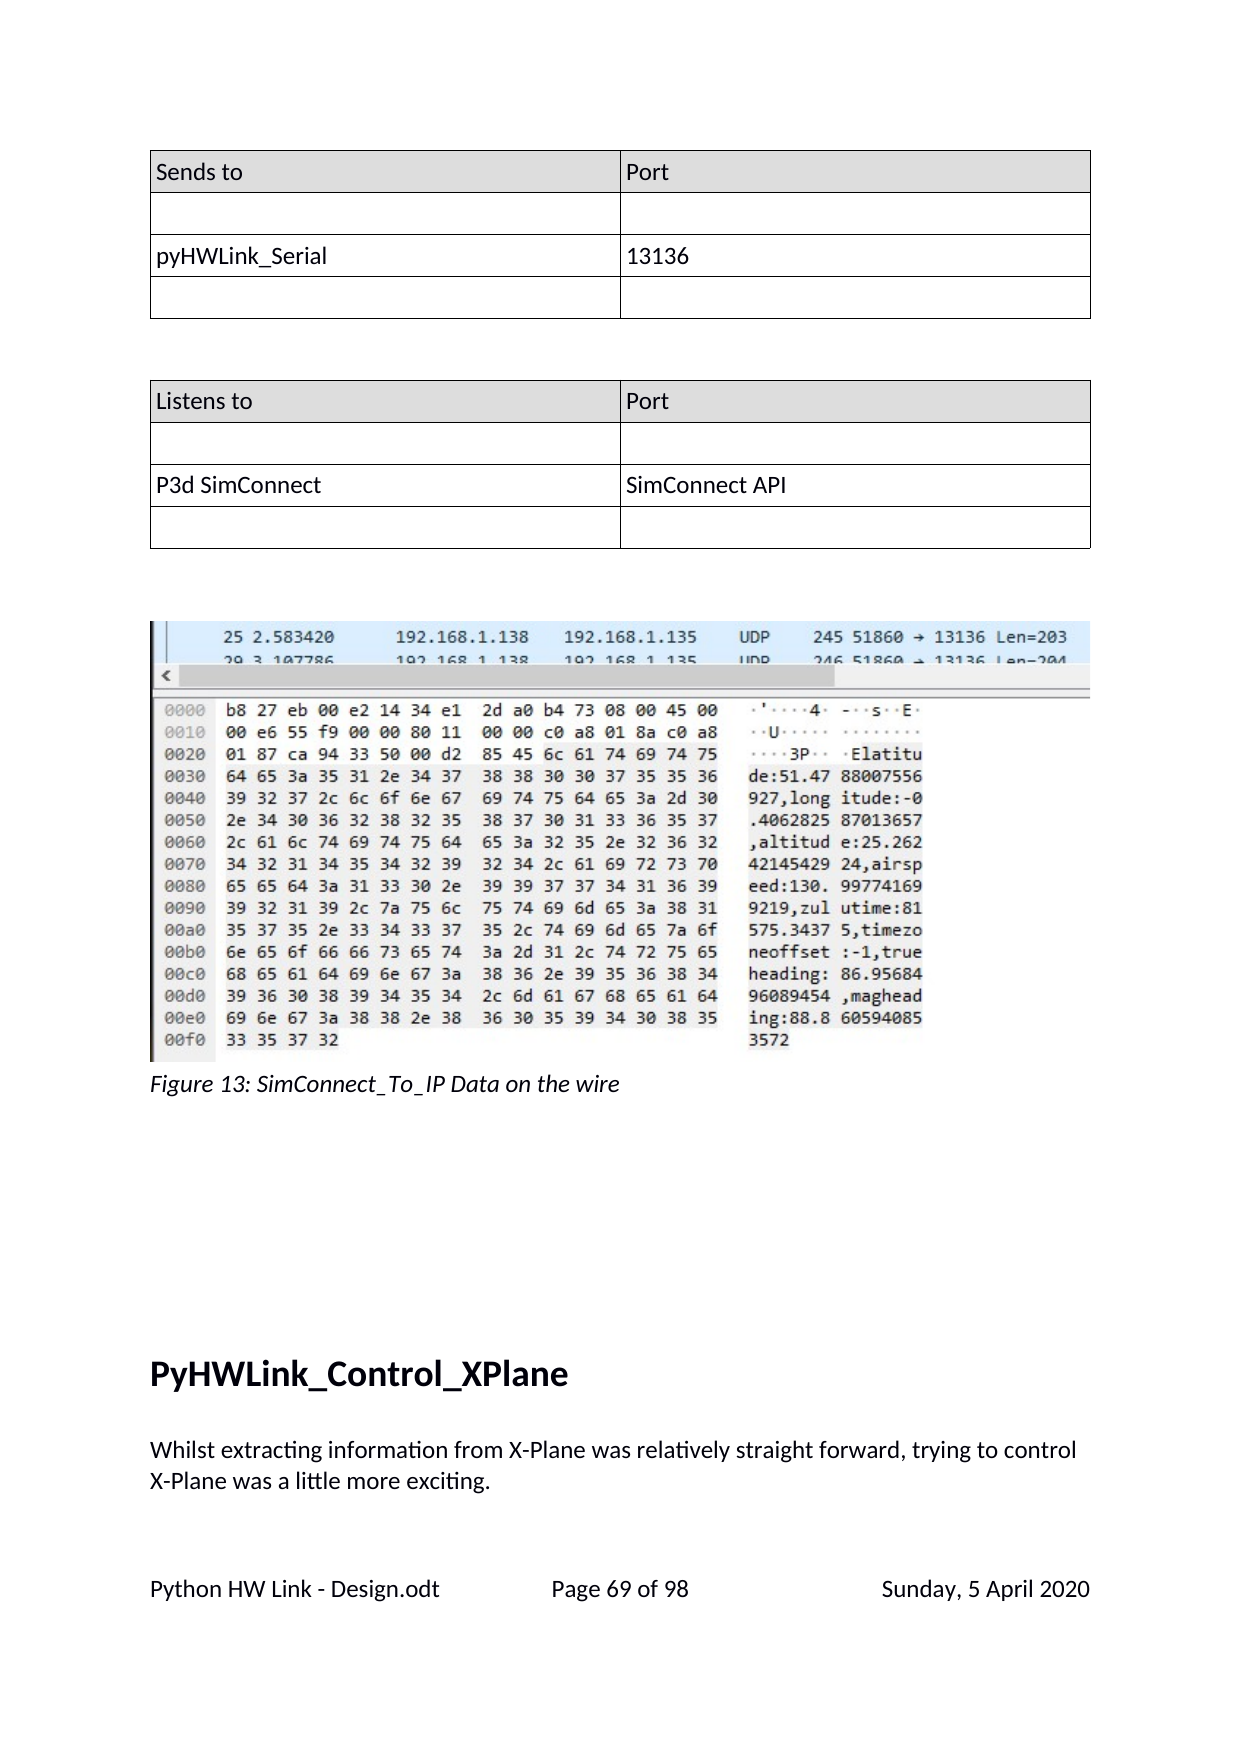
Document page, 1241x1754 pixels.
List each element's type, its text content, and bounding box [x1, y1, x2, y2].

table_cell [151, 193, 620, 234]
table_cell [621, 193, 1090, 234]
table_cell [151, 423, 620, 464]
text Figure 13: SimConnect_To_IP Data on the wire [150, 1062, 1090, 1098]
table_cell [621, 277, 1090, 318]
table_cell [151, 507, 620, 548]
table_cell [621, 507, 1090, 548]
table_header Listens to [151, 381, 620, 422]
table_header Port [621, 381, 1090, 422]
table_header Sends to [151, 151, 620, 192]
table_cell SimConnect API [621, 465, 1090, 506]
table_cell pyHWLink_Serial [151, 235, 620, 276]
table_cell [151, 277, 620, 318]
table_header Port [621, 151, 1090, 192]
text Whilst extracting information from X-Plane was relatively straight forward, trying to control X-Plane was a little more exciting. [150, 1434, 1090, 1495]
picture [150, 621, 1091, 1062]
table_cell [621, 423, 1090, 464]
table_cell P3d SimConnect [151, 465, 620, 506]
table_cell 13136 [621, 235, 1090, 276]
subtitle PyHWLink_Control_XPlane [150, 1349, 1090, 1395]
